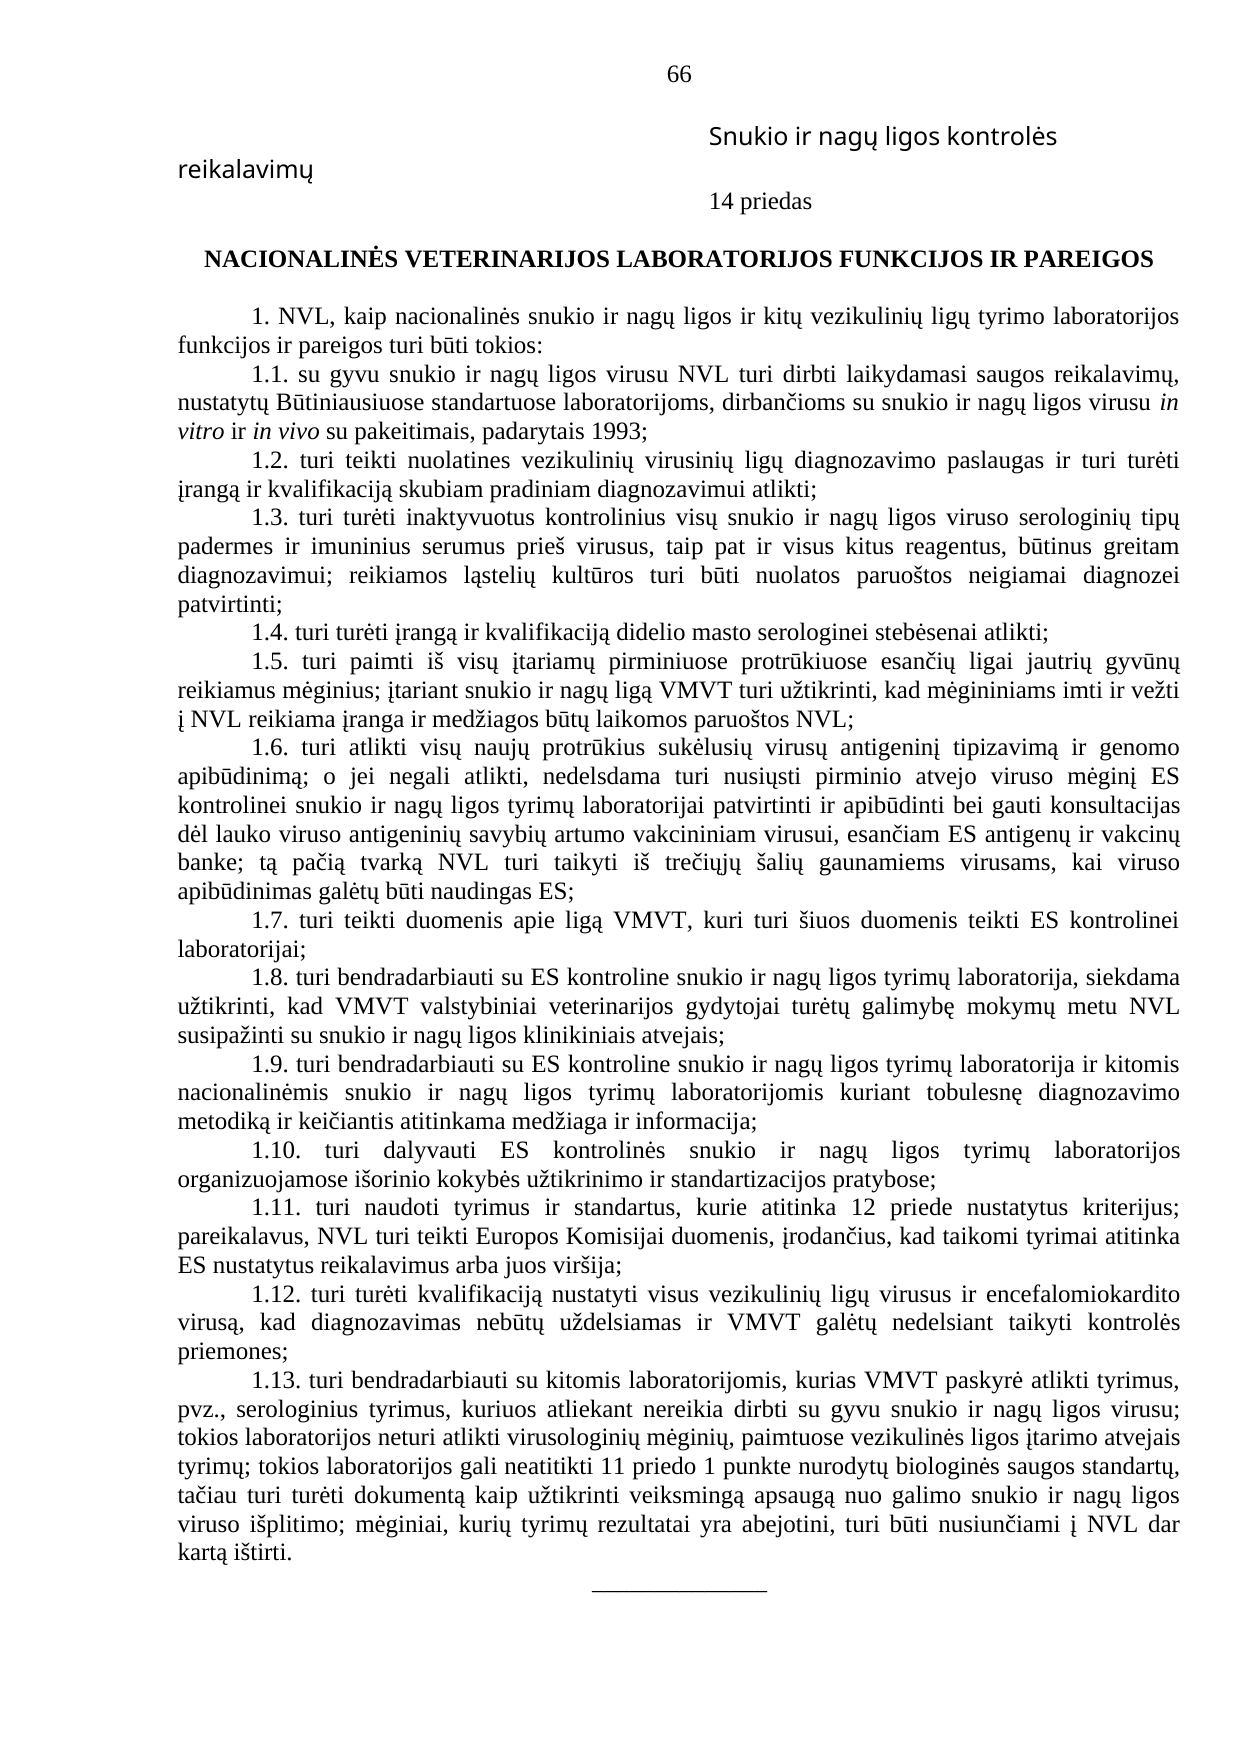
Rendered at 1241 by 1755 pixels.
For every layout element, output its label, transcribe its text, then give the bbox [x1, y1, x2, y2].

text 1. NVL, kaip nacionalinės snukio ir nagų ligos ir kitų vezikulinių ligų tyrimo laboratorijos funkcijos ir pareigos turi būti tokios: [177, 301, 1181, 359]
text 14 priedas [177, 186, 1181, 215]
text 1.11. turi naudoti tyrimus ir standartus, kurie atitinka 12 priede nustatytus kriterijus; pareikalavus, NVL turi teikti Europos Komisijai duomenis, įrodančius, kad taikomi tyrimai atitinka ES nustatytus reikalavimus arba juos viršija; [177, 1192, 1181, 1279]
text 1.1. su gyvu snukio ir nagų ligos virusu NVL turi dirbti laikydamasi saugos reikalavimų, nustatytų Būtiniausiuose standartuose laboratorijoms, dirbančioms su snukio ir nagų ligos virusu in vitro ir in vivo su pakeitimais, padarytais 1993; [177, 359, 1181, 445]
text 1.5. turi paimti iš visų įtariamų pirminiuose protrūkiuose esančių ligai jautrių gyvūnų reikiamus mėginius; įtariant snukio ir nagų ligą VMVT turi užtikrinti, kad mėgininiams imti ir vežti į NVL reikiama įranga ir medžiagos būtų laikomos paruoštos NVL; [177, 646, 1181, 732]
text 1.6. turi atlikti visų naujų protrūkius sukėlusių virusų antigeninį tipizavimą ir genomo apibūdinimą; o jei negali atlikti, nedelsdama turi nusiųsti pirminio atvejo viruso mėginį ES kontrolinei snukio ir nagų ligos tyrimų laboratorijai patvirtinti ir apibūdinti bei gauti konsultacijas dėl lauko viruso antigeninių savybių artumo vakcininiam virusui, esančiam ES antigenų ir vakcinų banke; tą pačią tvarką NVL turi taikyti iš trečiųjų šalių gaunamiems virusams, kai viruso apibūdinimas galėtų būti naudingas ES; [177, 732, 1181, 905]
text 1.12. turi turėti kvalifikaciją nustatyti visus vezikulinių ligų virusus ir encefalomiokardito virusą, kad diagnozavimas nebūtų uždelsiamas ir VMVT galėtų nedelsiant taikyti kontrolės priemones; [177, 1279, 1181, 1365]
text 1.8. turi bendradarbiauti su ES kontroline snukio ir nagų ligos tyrimų laboratorija, siekdama užtikrinti, kad VMVT valstybiniai veterinarijos gydytojai turėtų galimybę mokymų metu NVL susipažinti su snukio ir nagų ligos klinikiniais atvejais; [177, 962, 1181, 1049]
text 1.7. turi teikti duomenis apie ligą VMVT, kuri turi šiuos duomenis teikti ES kontrolinei laboratorijai; [177, 905, 1181, 962]
text 1.10. turi dalyvauti ES kontrolinės snukio ir nagų ligos tyrimų laboratorijos organizuojamose išorinio kokybės užtikrinimo ir standartizacijos pratybose; [177, 1135, 1181, 1192]
text ______________ [177, 1566, 1181, 1595]
text 1.9. turi bendradarbiauti su ES kontroline snukio ir nagų ligos tyrimų laboratorija ir kitomis nacionalinėmis snukio ir nagų ligos tyrimų laboratorijomis kuriant tobulesnę diagnozavimo metodiką ir keičiantis atitinkama medžiaga ir informacija; [177, 1049, 1181, 1135]
text 1.2. turi teikti nuolatines vezikulinių virusinių ligų diagnozavimo paslaugas ir turi turėti įrangą ir kvalifikaciją skubiam pradiniam diagnozavimui atlikti; [177, 445, 1181, 502]
text 1.13. turi bendradarbiauti su kitomis laboratorijomis, kurias VMVT paskyrė atlikti tyrimus, pvz., serologinius tyrimus, kuriuos atliekant nereikia dirbti su gyvu snukio ir nagų ligos virusu; tokios laboratorijos neturi atlikti virusologinių mėginių, paimtuose vezikulinės ligos įtarimo atvejais tyrimų; tokios laboratorijos gali neatitikti 11 priedo 1 punkte nurodytų biologinės saugos standartų, tačiau turi turėti dokumentą kaip užtikrinti veiksmingą apsaugą nuo galimo snukio ir nagų ligos viruso išplitimo; mėginiai, kurių tyrimų rezultatai yra abejotini, turi būti nusiunčiami į NVL dar kartą ištirti. [177, 1365, 1181, 1566]
text 1.3. turi turėti inaktyvuotus kontrolinius visų snukio ir nagų ligos viruso serologinių tipų padermes ir imuninius serumus prieš virusus, taip pat ir visus kitus reagentus, būtinus greitam diagnozavimui; reikiamos ląstelių kultūros turi būti nuolatos paruoštos neigiamai diagnozei patvirtinti; [177, 502, 1181, 617]
text 1.4. turi turėti įrangą ir kvalifikaciją didelio masto serologinei stebėsenai atlikti; [177, 617, 1181, 646]
text NACIONALINĖS VETERINARIJOS LABORATORIJOS FUNKCIJOS IR PAREIGOS [177, 244, 1181, 272]
text Snukio ir nagų ligos kontrolės reikalavimų [177, 118, 1181, 186]
